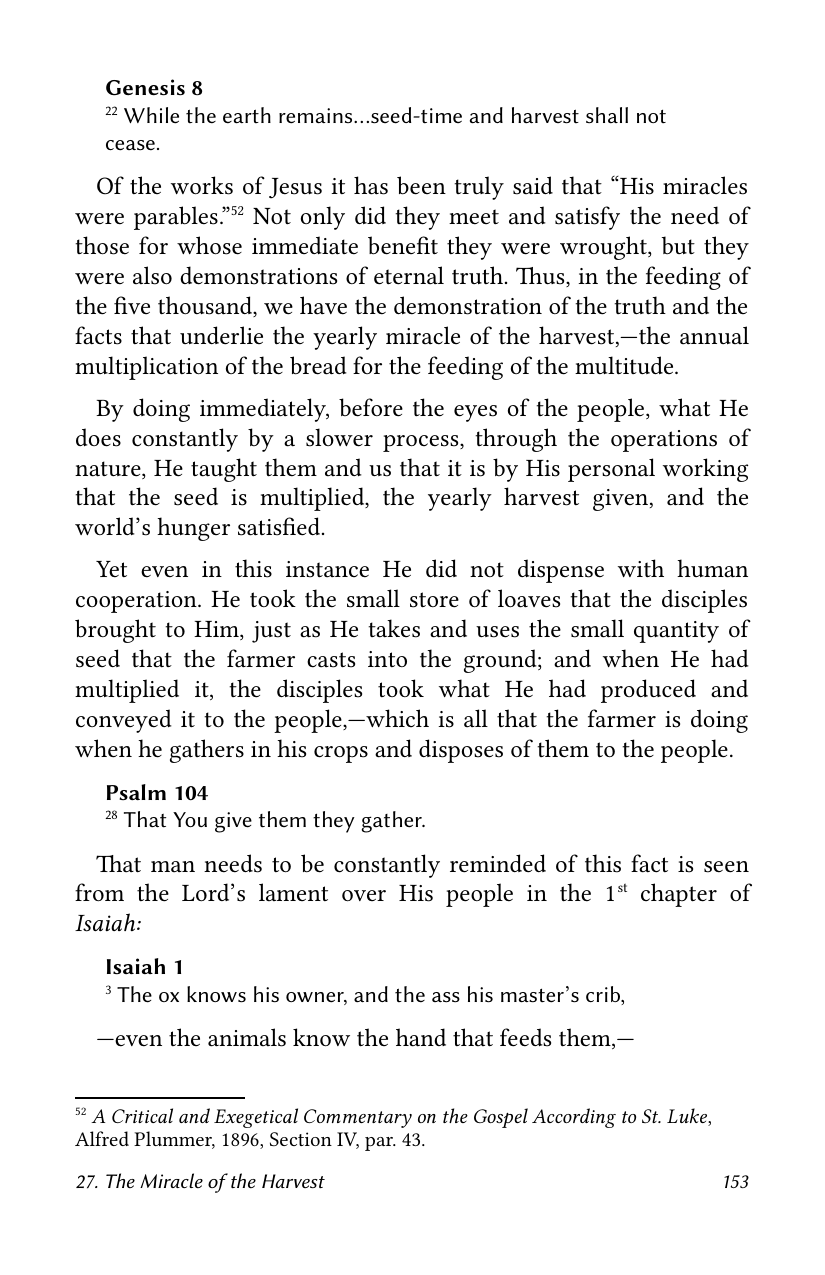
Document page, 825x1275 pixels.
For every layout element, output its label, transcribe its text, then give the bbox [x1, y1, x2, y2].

text —even the animals know the hand that feeds them,— [75, 1024, 750, 1053]
text Of the works of Jesus it has been truly said that “His miracles were parables.” Not only did they meet and satisfy the need of those for whose immediate benefit they were wrought, but they were also demonstrations of eternal truth. Thus, in the feeding of the five thousand, we have the demonstration of the truth and the facts that underlie the yearly miracle of the harvest,—the annual multiplication of the bread for the feeding of the multitude. [75, 172, 750, 380]
text 28 That You give them they gather. [105, 807, 720, 833]
text A Critical and Exegetical Commentary on the Gospel According to St. Luke, Alfred Plummer, 1896, Section IV, par. 43. [75, 1104, 750, 1152]
text Genesis 8 [105, 75, 750, 101]
text Psalm 104 [105, 779, 750, 806]
text 22 While the earth remains...seed-time and harvest shall not cease. [105, 103, 720, 156]
text Isaiah 1 [105, 954, 750, 980]
text That man needs to be constantly reminded of this fact is seen from the Lord’s lament over His people in the 1st chapter of Isaiah: [75, 849, 750, 938]
text 3 The ox knows his owner, and the ass his master’s crib, [105, 982, 720, 1008]
text By doing immediately, before the eyes of the people, what He does constantly by a slower process, through the operations of nature, He taught them and us that it is by His personal working that the seed is multiplied, the yearly harvest given, and the world’s hunger satisfied. [75, 394, 750, 542]
text Yet even in this instance He did not dispense with human cooperation. He took the small store of loaves that the disciples brought to Him, just as He takes and uses the small quantity of seed that the farmer casts into the ground; and when He had multiplied it, the disciples took what He had produced and conveyed it to the people,—which is all that the farmer is doing when he gathers in his crops and disposes of them to the people. [75, 555, 750, 763]
